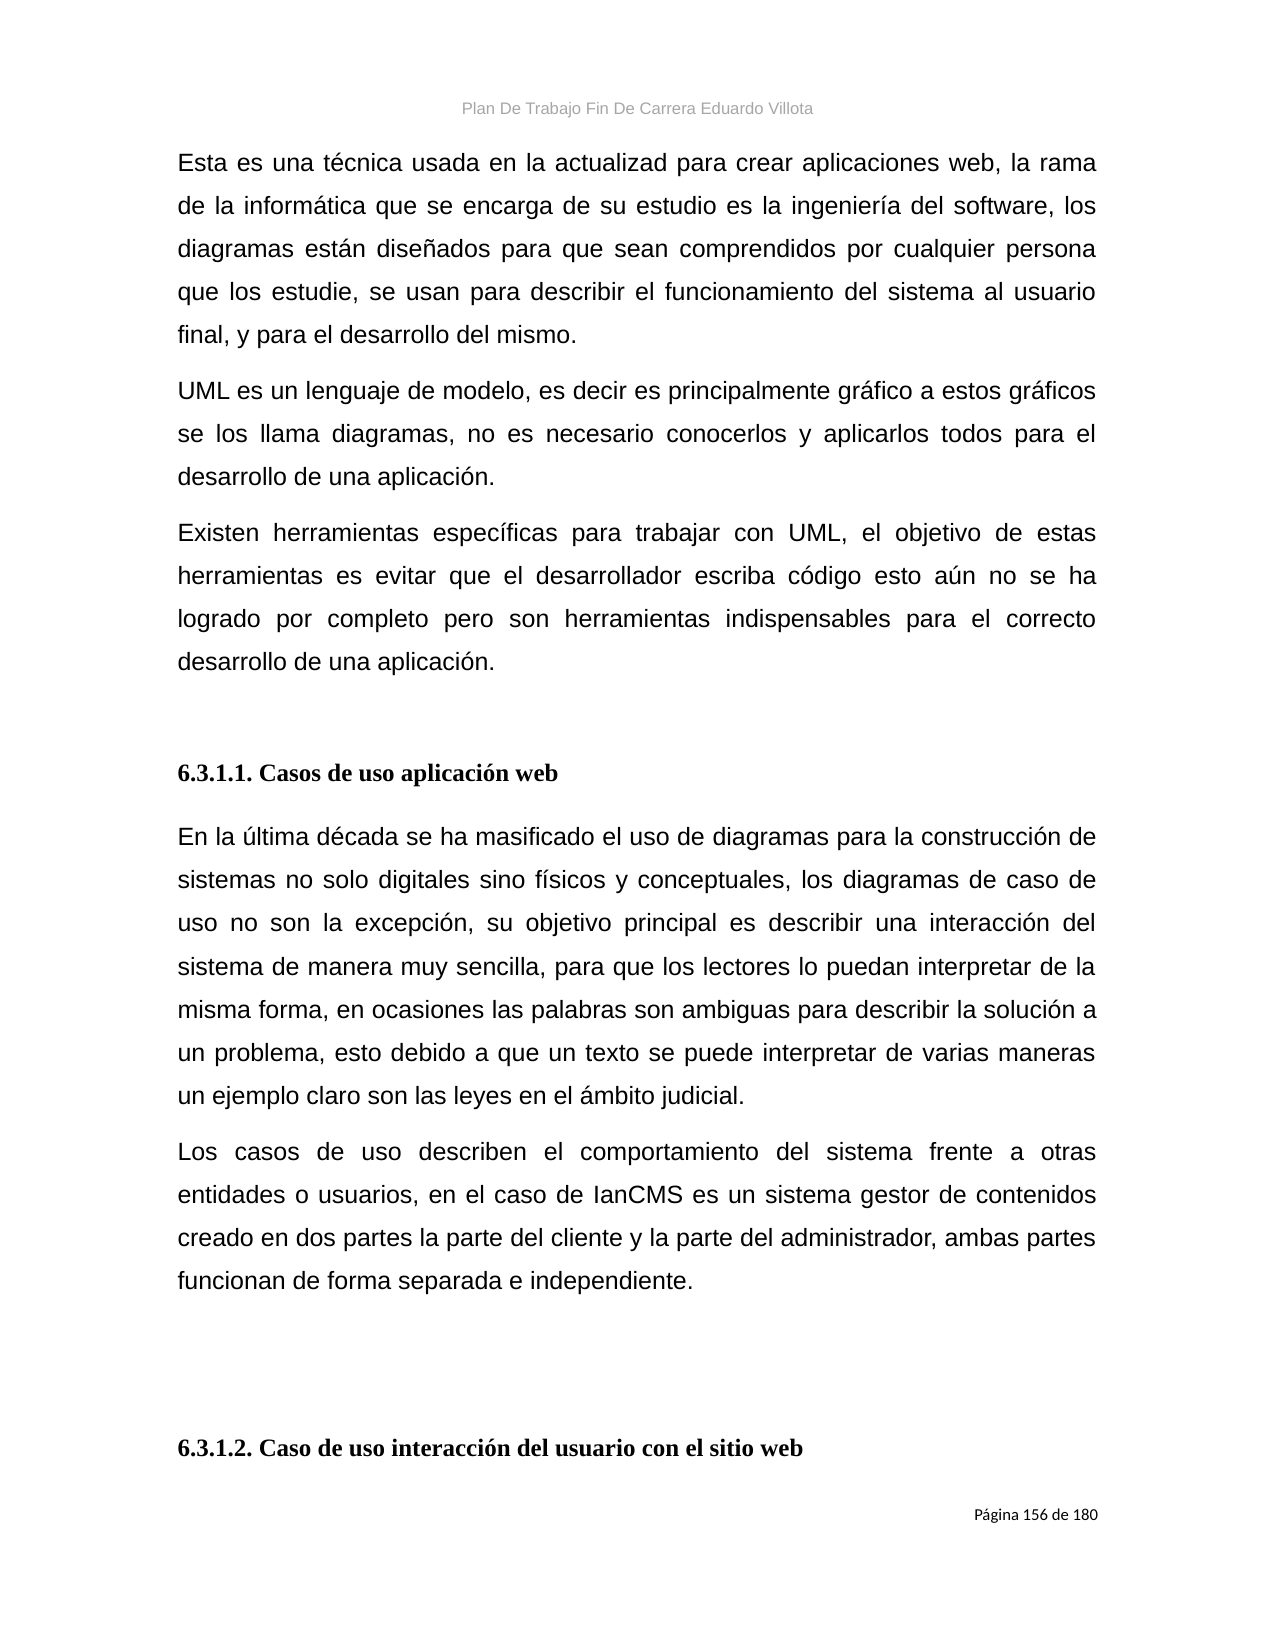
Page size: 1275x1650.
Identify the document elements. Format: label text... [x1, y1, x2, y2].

text 6.3.1.2. Caso de uso interacción del usuario con el sitio web [177, 1433, 1098, 1462]
text Esta es una técnica usada en la actualizad para crear aplicaciones web, la rama de la informática que se encarga de su estudio es la ingeniería del software, los diagramas están diseñados para que sean comprendidos por cualquier persona que los estudie, se usan para describir el funcionamiento del sistema al usuario final, y para el desarrollo del mismo. [177, 148, 1098, 349]
text 6.3.1.1. Casos de uso aplicación web [177, 758, 1098, 787]
text Los casos de uso describen el comportamiento del sistema frente a otras entidades o usuarios, en el caso de IanCMS es un sistema gestor de contenidos creado en dos partes la parte del cliente y la parte del administrador, ambas partes funcionan de forma separada e independiente. [177, 1137, 1098, 1295]
text En la última década se ha masificado el uso de diagramas para la construcción de sistemas no solo digitales sino físicos y conceptuales, los diagramas de caso de uso no son la excepción, su objetivo principal es describir una interacción del sistema de manera muy sencilla, para que los lectores lo puedan interpretar de la misma forma, en ocasiones las palabras son ambiguas para describir la solución a un problema, esto debido a que un texto se puede interpretar de varias maneras un ejemplo claro son las leyes en el ámbito judicial. [177, 822, 1098, 1110]
text Existen herramientas específicas para trabajar con UML, el objetivo de estas herramientas es evitar que el desarrollador escriba código esto aún no se ha logrado por completo pero son herramientas indispensables para el correcto desarrollo de una aplicación. [177, 518, 1098, 676]
text UML es un lenguaje de modelo, es decir es principalmente gráfico a estos gráficos se los llama diagramas, no es necesario conocerlos y aplicarlos todos para el desarrollo de una aplicación. [177, 376, 1098, 491]
